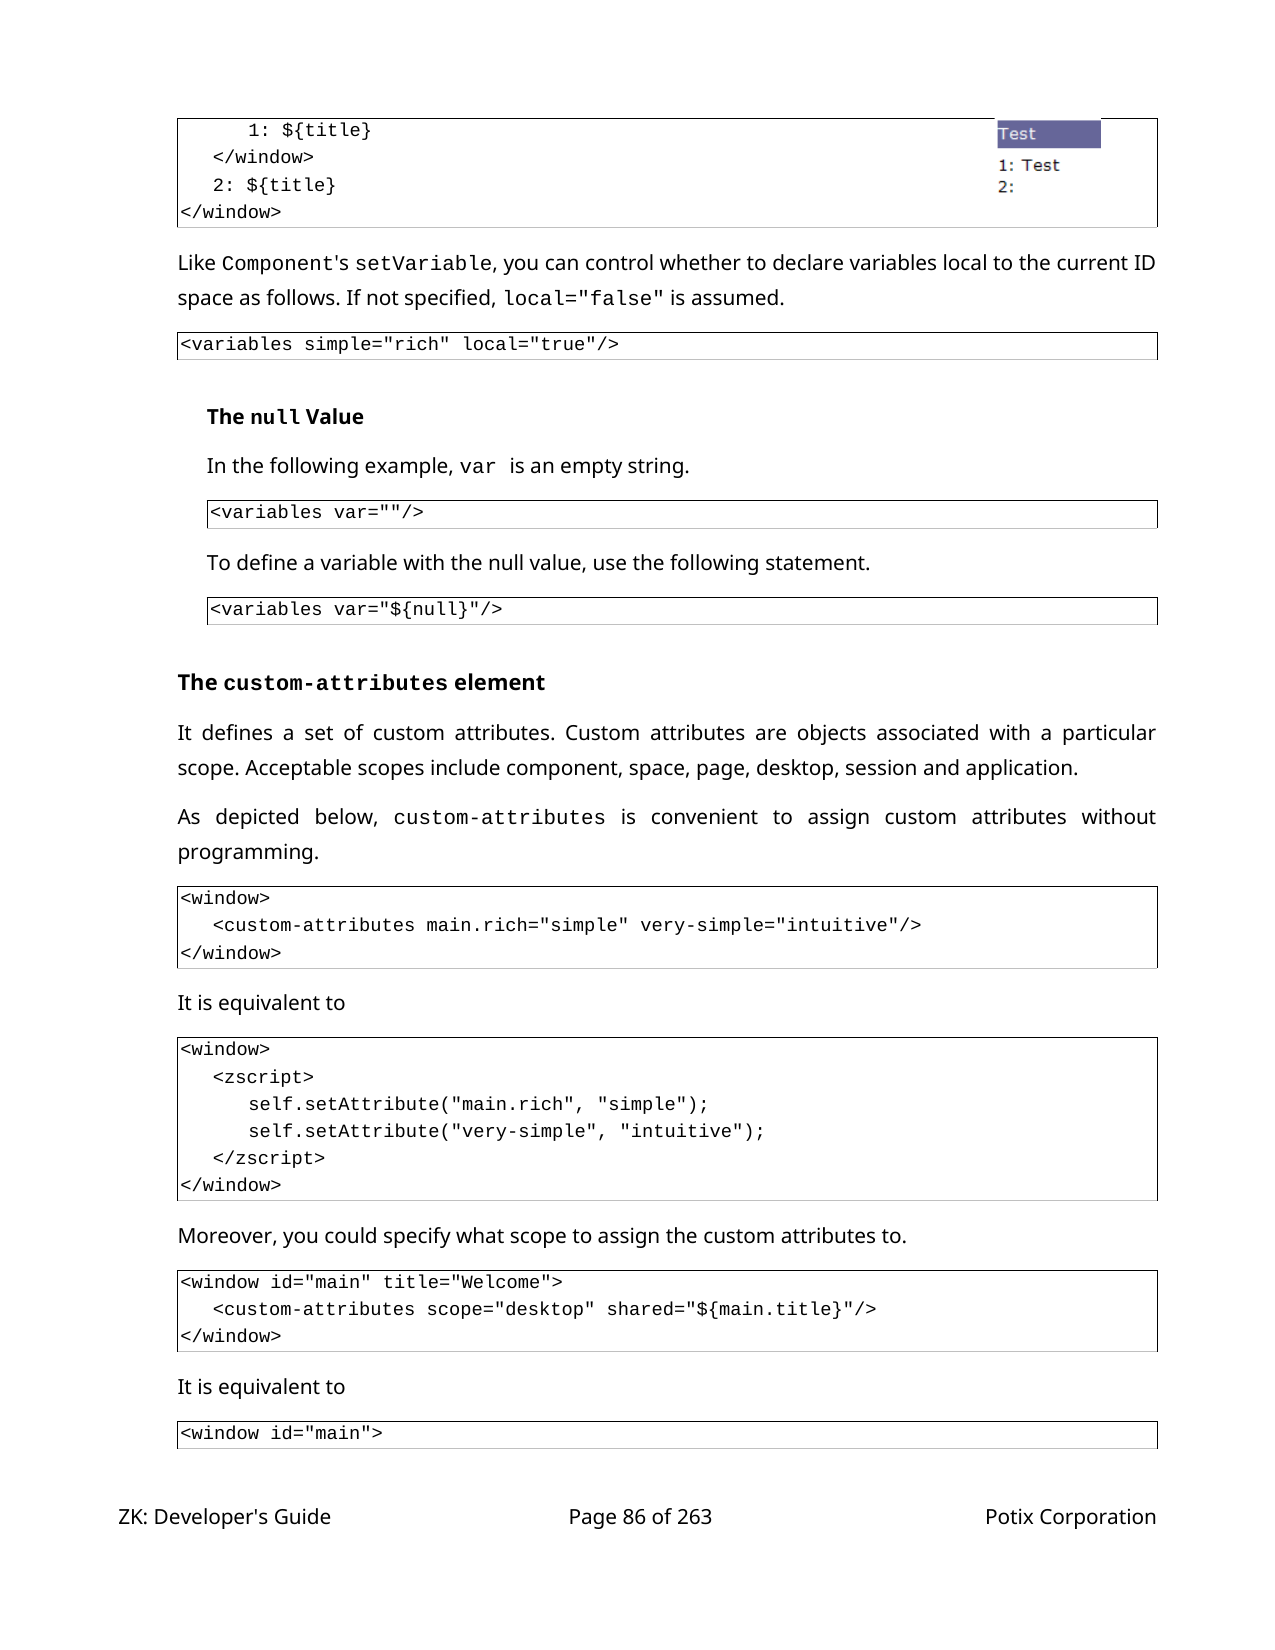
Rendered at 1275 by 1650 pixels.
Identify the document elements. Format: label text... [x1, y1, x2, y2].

text 1: ${title} [178, 119, 994, 142]
text Moreover, you could specify what scope to assign the custom attributes to. [177, 1221, 1157, 1249]
text <variables var="${null}"/> [208, 598, 1157, 624]
text self.setAttribute("main.rich", "simple"); [178, 1092, 1157, 1116]
text It defines a set of custom attributes. Custom attributes are objects associated with a particular scope. Acceptable scopes include component, space, page, desktop, session and application. [177, 718, 1157, 781]
text </zscript> [178, 1146, 1157, 1170]
text To define a variable with the null value, use the following statement. [207, 548, 1157, 577]
text <variables var=""/> [208, 501, 1157, 528]
text </window> [178, 1173, 1157, 1200]
text <window id="main"> [178, 1422, 1157, 1448]
text In the following example, var is an empty string. [207, 451, 1157, 480]
text [1101, 145, 1157, 169]
text <variables simple="rich" local="true"/> [178, 333, 1157, 359]
text </window> [178, 941, 1157, 968]
text self.setAttribute("very-simple", "intuitive"); [178, 1119, 1157, 1143]
text </window> [178, 1324, 1157, 1351]
text <window> [178, 887, 1157, 910]
subtitle The null Value [207, 402, 1157, 431]
picture [994, 118, 1101, 195]
text <window> [178, 1038, 1157, 1062]
text It is equivalent to [177, 1372, 1157, 1401]
text 2: ${title} [178, 172, 1157, 197]
text Like Component's setVariable, you can control whether to declare variables local to the current ID space as follows. If not specified, local="false" is assumed. [177, 248, 1157, 312]
text <custom-attributes scope="desktop" shared="${main.title}"/> [178, 1297, 1157, 1321]
text It is equivalent to [177, 988, 1157, 1017]
text <window id="main" title="Welcome"> [178, 1271, 1157, 1294]
subtitle The custom-attributes element [177, 667, 1157, 697]
text [1101, 119, 1157, 142]
text </window> [178, 145, 994, 169]
text As depicted below, custom-attributes is convenient to assign custom attributes without programming. [177, 802, 1157, 866]
text <zscript> [178, 1064, 1157, 1089]
text </window> [178, 200, 1157, 227]
text <custom-attributes main.rich="simple" very-simple="intuitive"/> [178, 913, 1157, 938]
